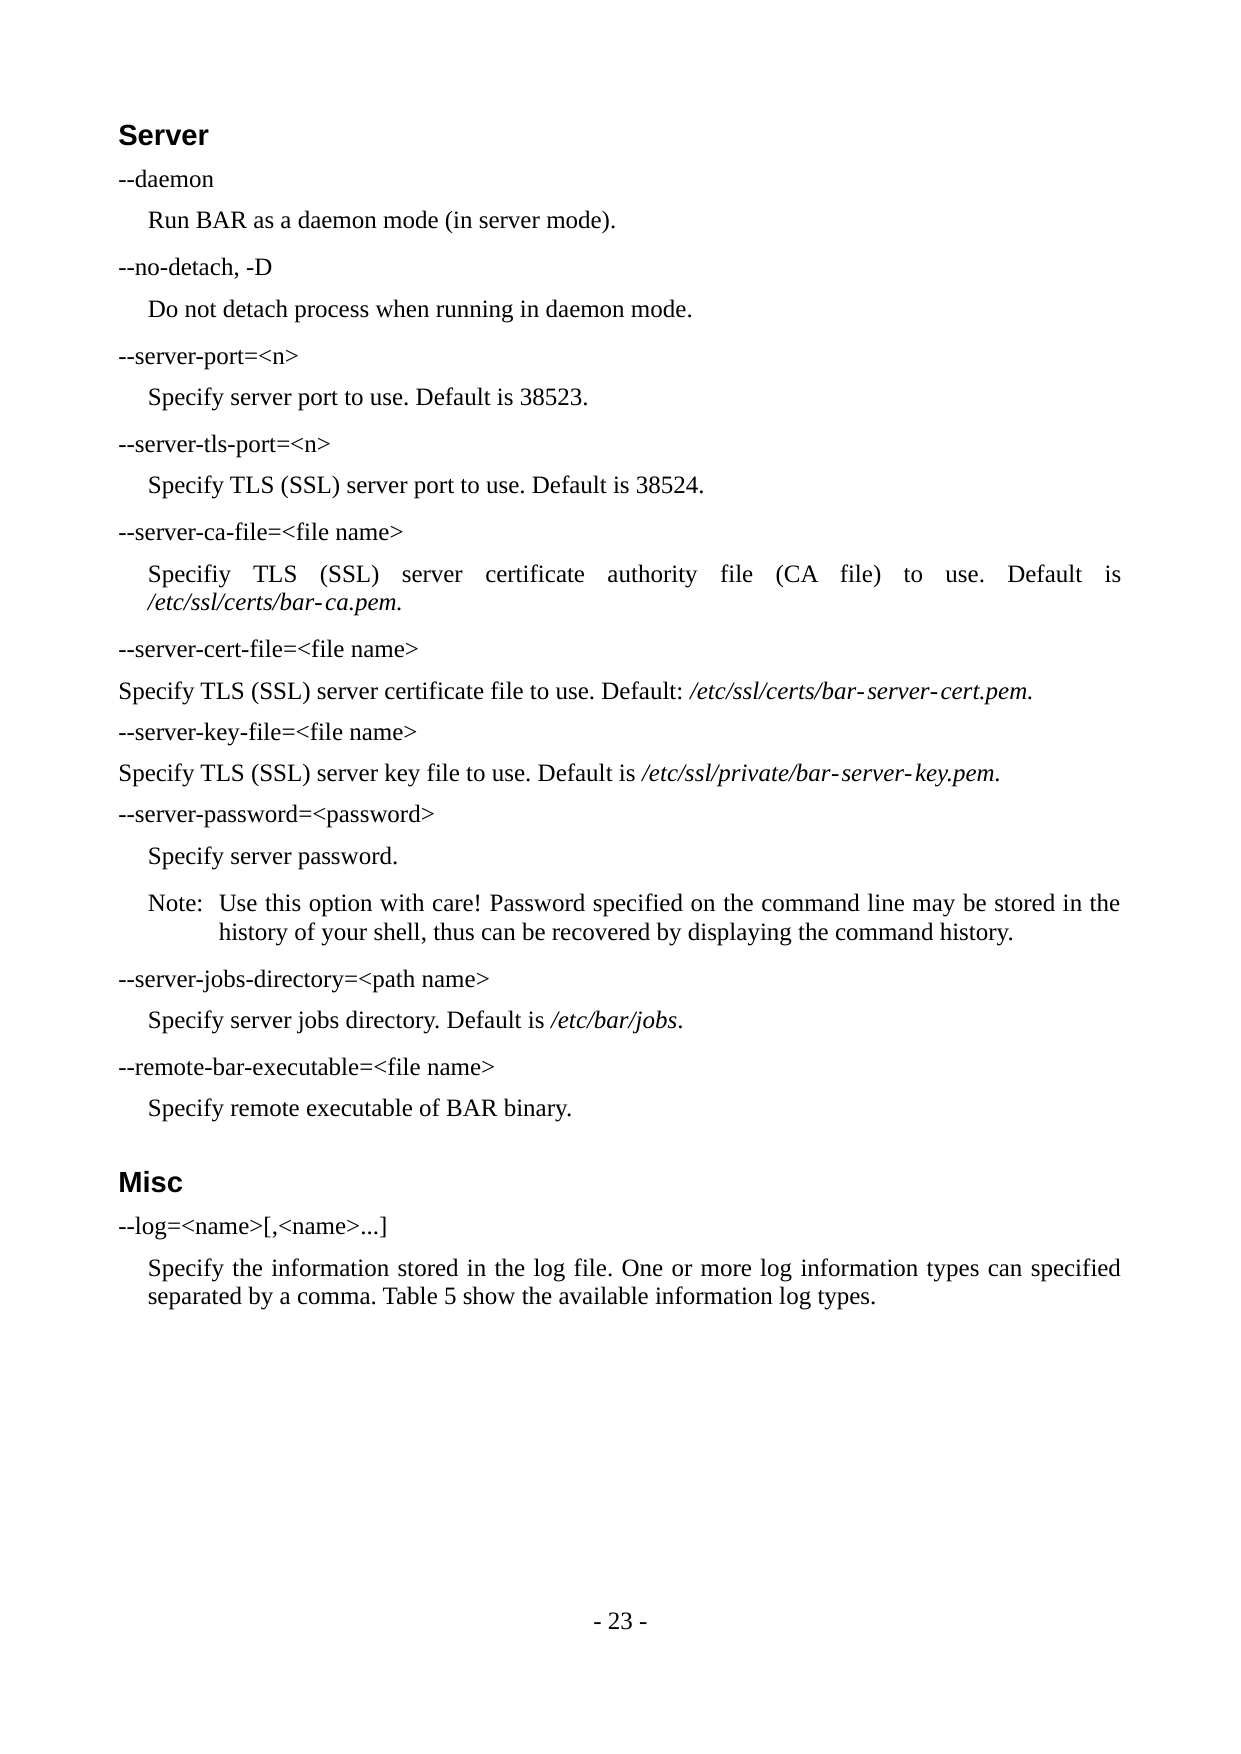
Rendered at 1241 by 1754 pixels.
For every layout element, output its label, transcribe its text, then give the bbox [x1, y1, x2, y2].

text --server-password=<password> [118, 799, 1122, 828]
text Run BAR as a daemon mode (in server mode). [148, 205, 1122, 234]
text --daemon [118, 164, 1122, 193]
text --server-cert-file=<file name> [118, 634, 1122, 663]
subtitle Server [118, 118, 1122, 152]
text --log=<name>[,<name>...] [118, 1211, 1122, 1240]
text Do not detach process when running in daemon mode. [148, 294, 1122, 322]
text Specify remote executable of BAR binary. [148, 1093, 1122, 1122]
text --server-key-file=<file name> [118, 717, 1122, 746]
text Specifiy TLS (SSL) server certificate authority file (CA file) to use. Default is /etc/ssl/certs/bar‑ca.pem. [148, 559, 1122, 616]
text --server-jobs-directory=<path name> [118, 964, 1122, 992]
subtitle Misc [118, 1165, 1122, 1199]
text Note: Use this option with care! Password specified on the command line may be stored in the history of your shell, thus can be recovered by displaying the command history. [148, 888, 1122, 945]
text Specify server password. [148, 841, 1122, 869]
text Specify TLS (SSL) server key file to use. Default is /etc/ssl/private/bar‑server‑key.pem. [118, 758, 1122, 787]
text Specify TLS (SSL) server certificate file to use. Default: /etc/ssl/certs/bar‑server‑cert.pem. [118, 676, 1122, 704]
text Specify TLS (SSL) server port to use. Default is 38524. [148, 470, 1122, 499]
text --remote-bar-executable=<file name> [118, 1052, 1122, 1081]
text Specify server jobs directory. Default is /etc/bar/jobs. [148, 1005, 1122, 1034]
text --server-port=<n> [118, 341, 1122, 369]
text --server-tls-port=<n> [118, 429, 1122, 458]
text Specify server port to use. Default is 38523. [148, 382, 1122, 411]
text Specify the information stored in the log file. One or more log information types can specified separated by a comma. Table 5 show the available information log types. [148, 1253, 1122, 1310]
text --no-detach, -D [118, 252, 1122, 281]
text --server-ca-file=<file name> [118, 517, 1122, 546]
